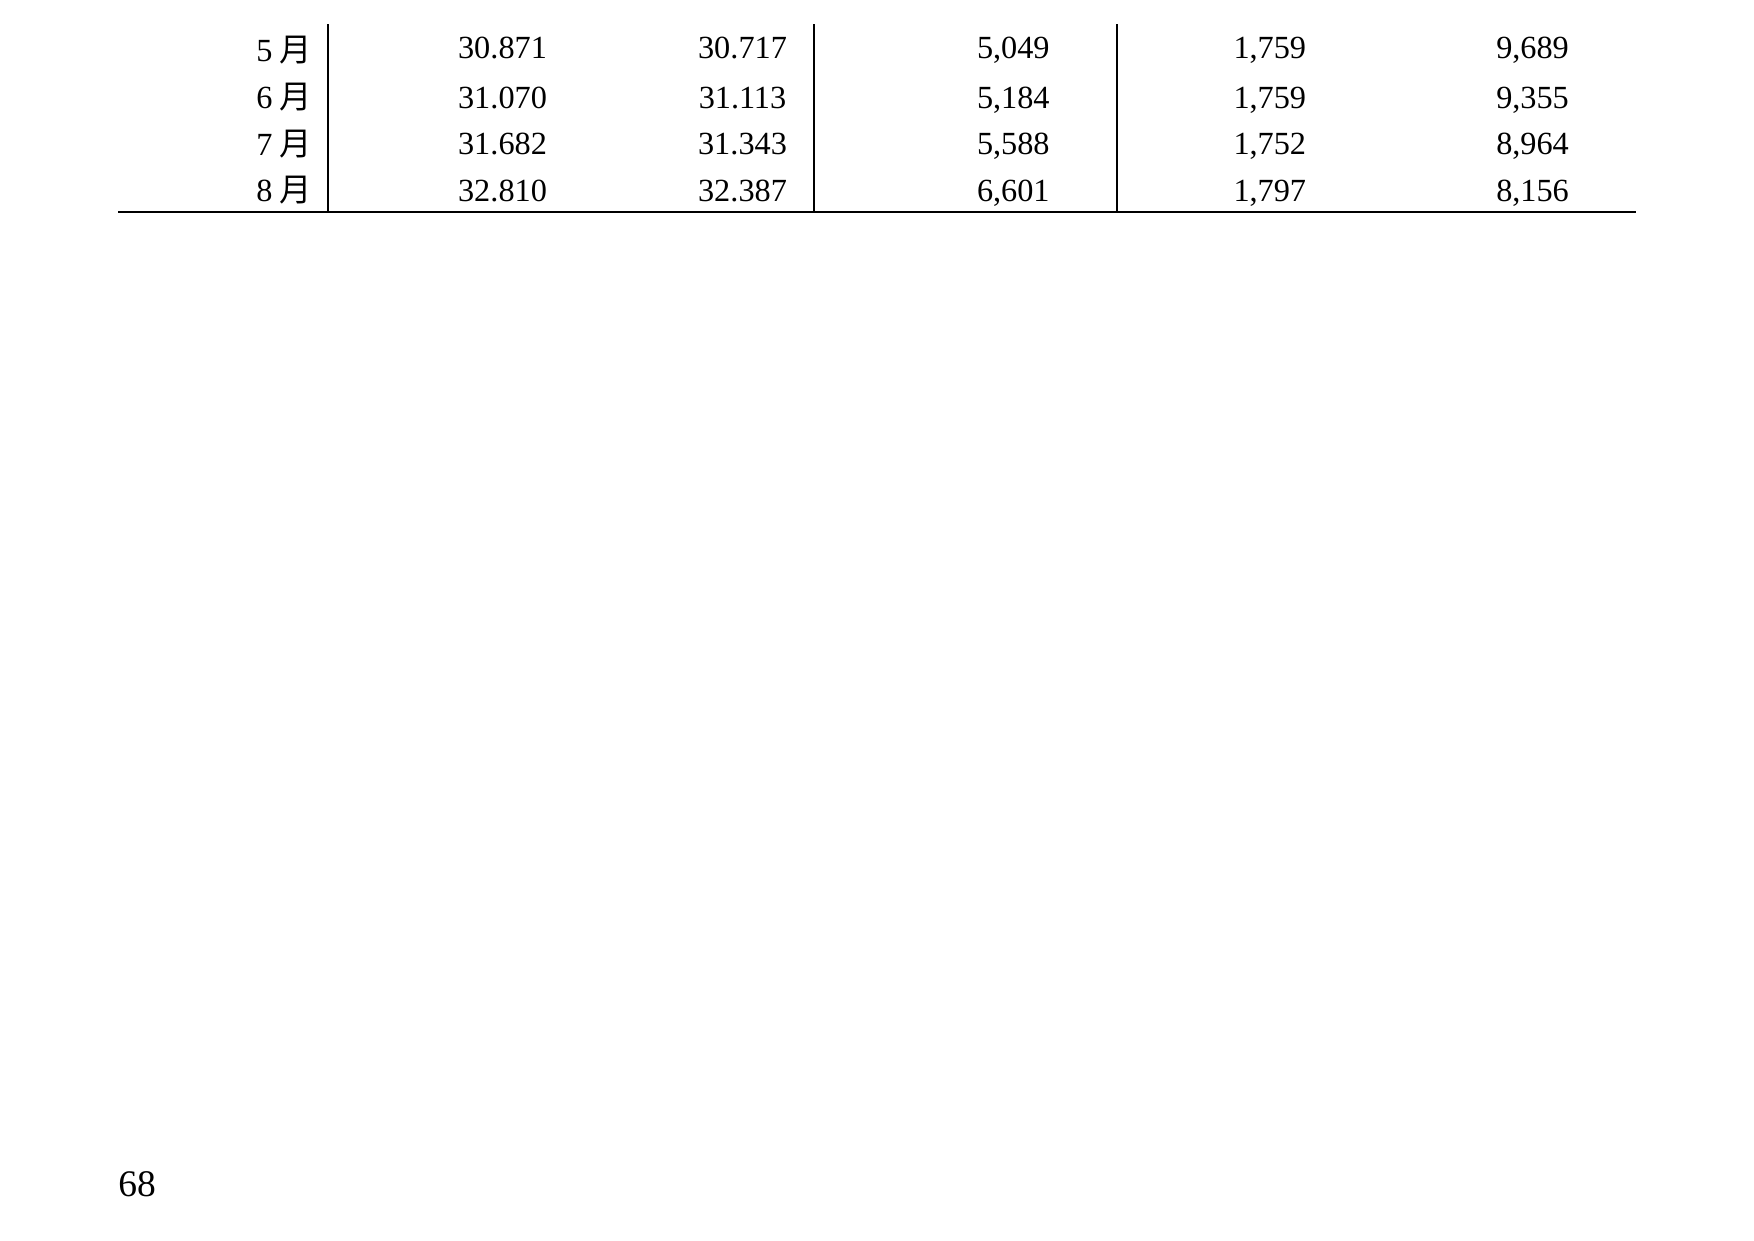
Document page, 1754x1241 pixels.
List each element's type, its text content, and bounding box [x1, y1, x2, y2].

table_cell 7月 [118, 118, 327, 164]
table_cell 32.810 [329, 164, 597, 211]
table_cell 9,355 [1374, 71, 1636, 118]
table_cell 1,797 [1118, 164, 1373, 211]
table_cell 32.387 [598, 164, 813, 211]
table_cell 6月 [118, 71, 327, 118]
table_cell 31.682 [329, 118, 597, 164]
table_cell 9,689 [1374, 24, 1636, 71]
table_cell 1,752 [1118, 118, 1373, 164]
table_cell 5,049 [815, 24, 1116, 71]
table_cell 6,601 [815, 164, 1116, 211]
table_cell 8月 [118, 164, 327, 211]
table_cell 30.871 [329, 24, 597, 71]
table_cell 30.717 [598, 24, 813, 71]
table_cell 8,964 [1374, 118, 1636, 164]
table_cell 31.070 [329, 71, 597, 118]
table_cell 1,759 [1118, 24, 1373, 71]
table_cell 5,184 [815, 71, 1116, 118]
table_cell 1,759 [1118, 71, 1373, 118]
table_cell 31.343 [598, 118, 813, 164]
table_cell 31.113 [598, 71, 813, 118]
table_cell 5月 [118, 24, 327, 71]
table_cell 5,588 [815, 118, 1116, 164]
table_cell 8,156 [1374, 164, 1636, 211]
